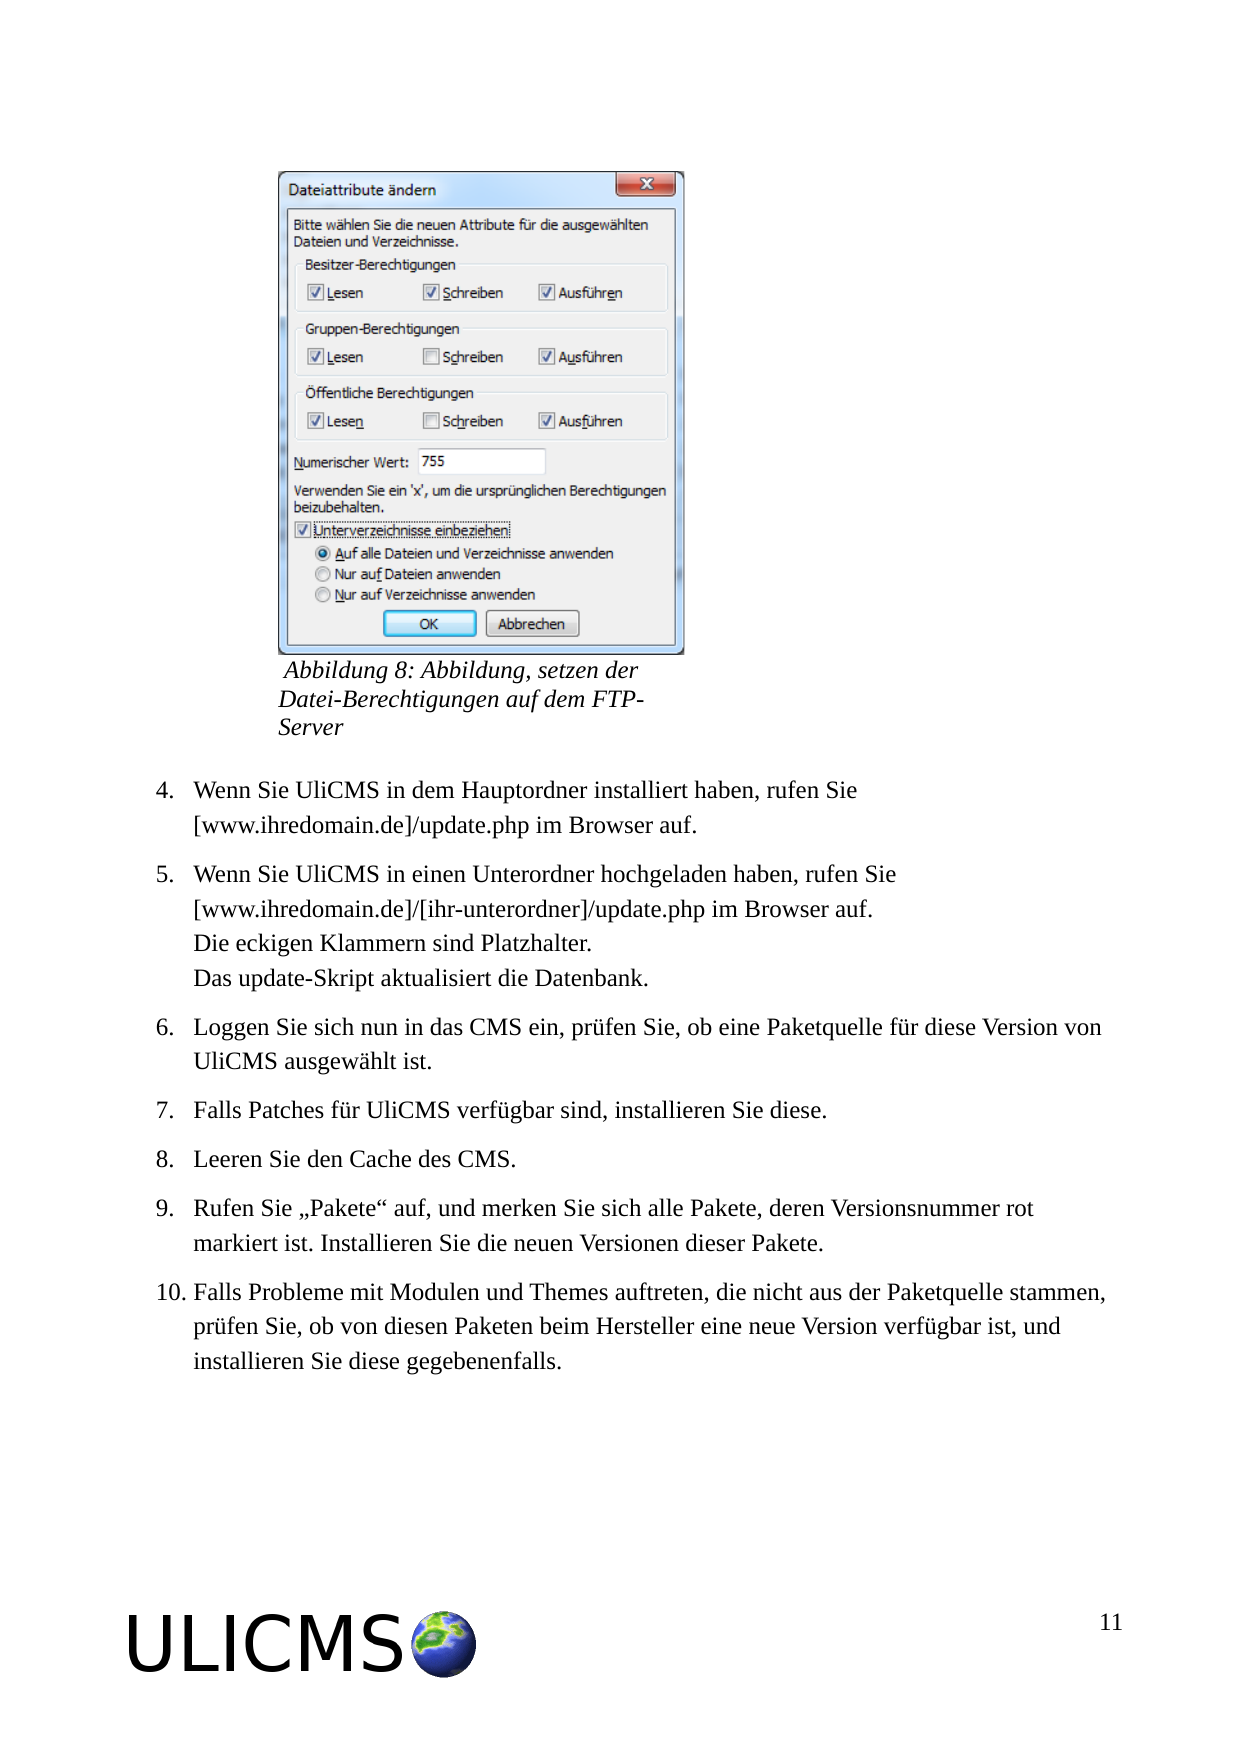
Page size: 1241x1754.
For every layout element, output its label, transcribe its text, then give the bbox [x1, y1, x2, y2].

list Leeren Sie den Cache des CMS. [156, 1144, 1123, 1173]
list Falls Probleme mit Modulen und Themes auftreten, die nicht aus der Paketquelle stammen, prüfen Sie, ob von diesen Paketen beim Hersteller eine neue Version verfügbar ist, und installieren Sie diese gegebenenfalls. [156, 1277, 1123, 1374]
picture [118, 1607, 479, 1681]
picture [278, 171, 685, 655]
list Abbildung 8: Abbildung, setzen der Datei-Berechtigungen auf dem FTP-Server [278, 655, 684, 770]
list Loggen Sie sich nun in das CMS ein, prüfen Sie, ob eine Paketquelle für diese Version von UliCMS ausgewählt ist. [156, 1012, 1123, 1075]
list Wenn Sie UliCMS in dem Hauptordner installiert haben, rufen Sie [www.ihredomain.de]/update.php im Browser auf. [156, 159, 1123, 839]
list Rufen Sie „Pakete“ auf, und merken Sie sich alle Pakete, deren Versionsnummer rot markiert ist. Installieren Sie die neuen Versionen dieser Pakete. [156, 1193, 1123, 1257]
list Falls Patches für UliCMS verfügbar sind, installieren Sie diese. [156, 1095, 1123, 1124]
list Wenn Sie UliCMS in einen Unterordner hochgeladen haben, rufen Sie [www.ihredomain.de]/[ihr-unterordner]/update.php im Browser auf. Die eckigen Klammern sind Platzhalter. Das update-Skript aktualisiert die Datenbank. [156, 859, 1123, 991]
